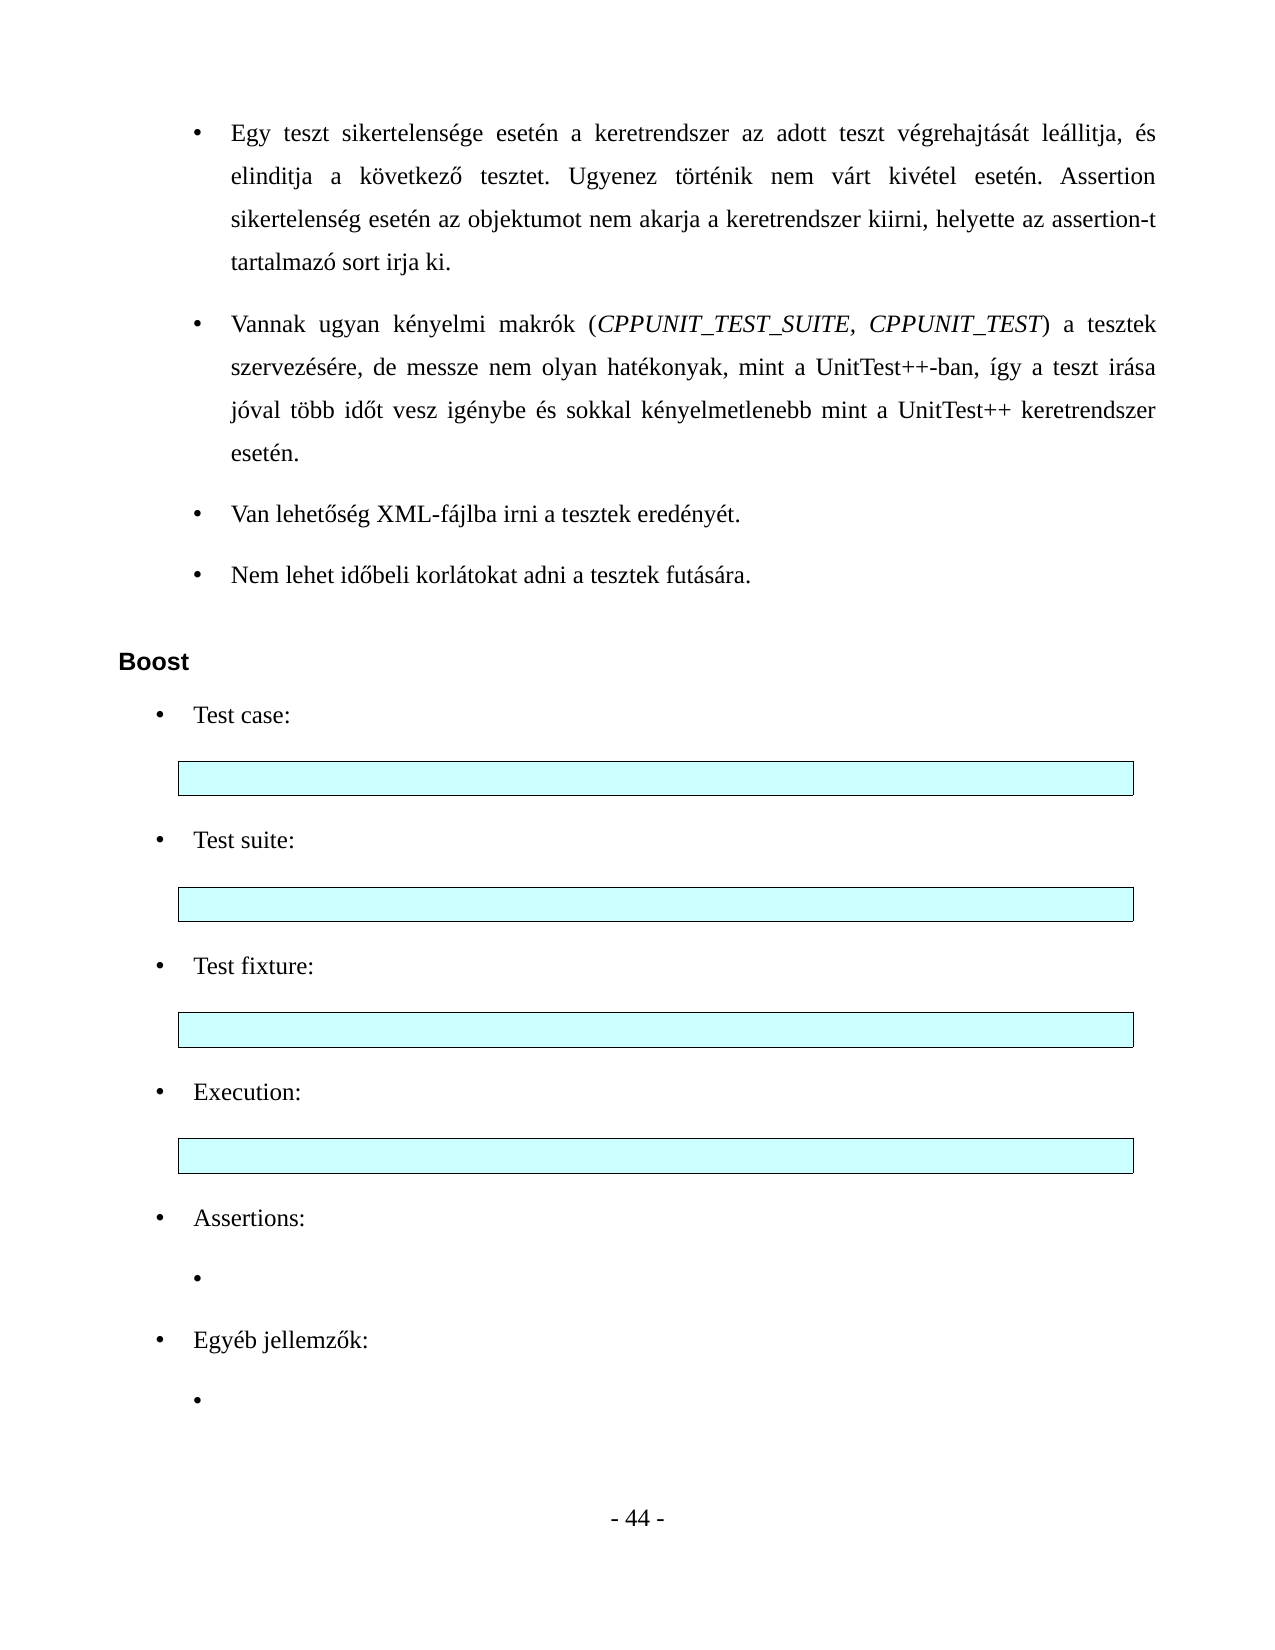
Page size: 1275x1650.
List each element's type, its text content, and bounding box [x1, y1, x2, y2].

list Test fixture: [156, 951, 1157, 980]
list Execution: [156, 1077, 1157, 1106]
list Egy teszt sikertelensége esetén a keretrendszer az adott teszt végrehajtását leállitja, és elinditja a következő tesztet. Ugyenez történik nem várt kivétel esetén. Assertion sikertelenség esetén az objektumot nem akarja a keretrendszer kiirni, helyette az assertion-t tartalmazó sort irja ki. [193, 118, 1157, 276]
list Assertions: [156, 1203, 1157, 1231]
list Nem lehet időbeli korlátokat adni a tesztek futására. [193, 560, 1157, 589]
list Vannak ugyan kényelmi makrók (CPPUNIT_TEST_SUITE, CPPUNIT_TEST) a tesztek szervezésére, de messze nem olyan hatékonyak, mint a UnitTest++-ban, így a teszt irása jóval több időt vesz igénybe és sokkal kényelmetlenebb mint a UnitTest++ keretrendszer esetén. [193, 309, 1157, 467]
subtitle Boost [118, 647, 1157, 676]
list Van lehetőség XML-fájlba irni a tesztek eredényét. [193, 499, 1157, 528]
list Test suite: [156, 825, 1157, 854]
list Test case: [156, 700, 1157, 728]
list Egyéb jellemzők: [156, 1325, 1157, 1354]
